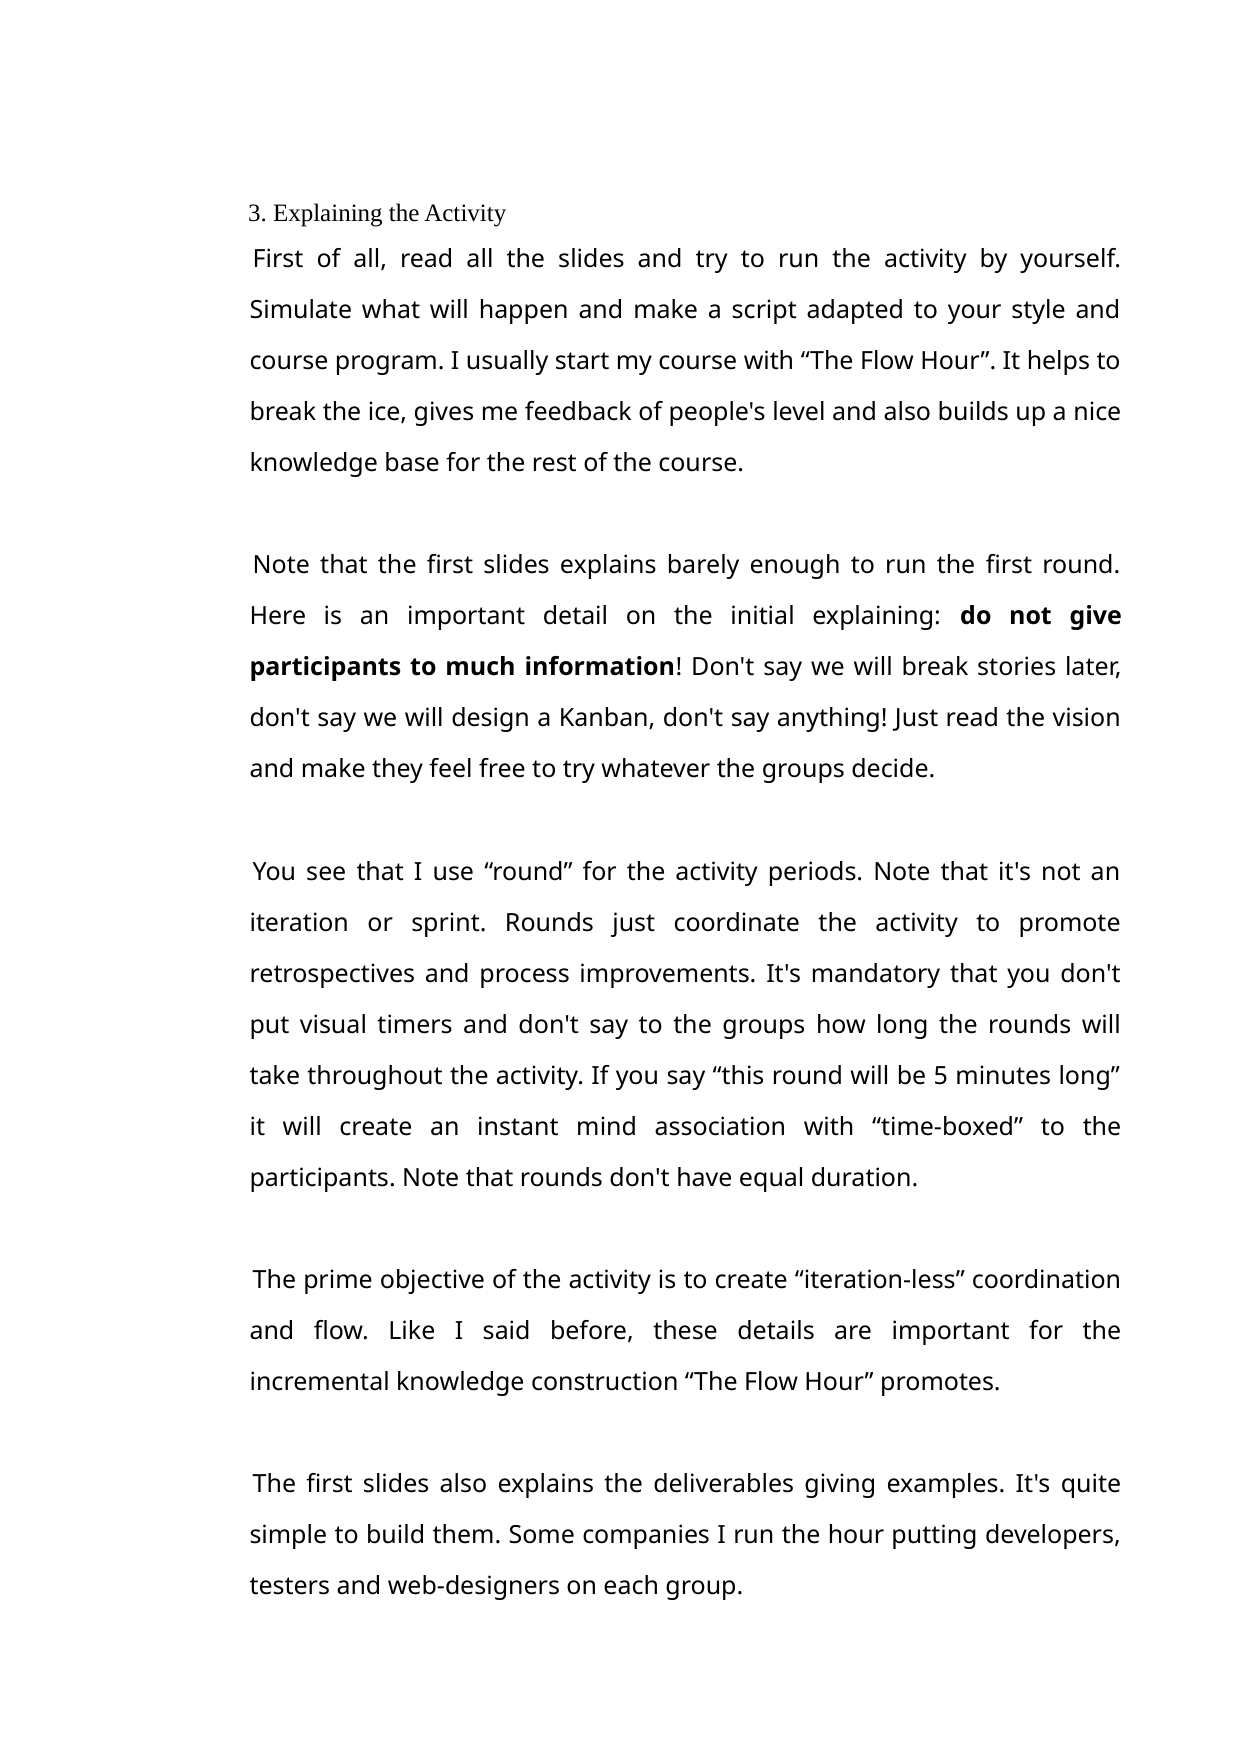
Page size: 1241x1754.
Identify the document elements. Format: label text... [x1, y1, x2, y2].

text Note that the first slides explains barely enough to run the first round. Here is an important detail on the initial explaining: do not give participants to much information! Don't say we will break stories later, don't say we will design a Kanban, don't say anything! Just read the vision and make they feel free to try whatever the groups decide. [249, 547, 1122, 785]
text 3. Explaining the Activity [248, 198, 1122, 226]
text The first slides also explains the deliverables giving examples. It's quite simple to build them. Some companies I run the hour putting developers, testers and web-designers on each group. [249, 1466, 1122, 1602]
text First of all, read all the slides and try to run the activity by yourself. Simulate what will happen and make a script adapted to your style and course program. I usually start my course with “The Flow Hour”. It helps to break the ice, gives me feedback of people's level and also builds up a nice knowledge base for the rest of the course. [249, 241, 1122, 479]
text You see that I use “round” for the activity periods. Note that it's not an iteration or sprint. Rounds just coordinate the activity to promote retrospectives and process improvements. It's mandatory that you don't put visual timers and don't say to the groups how long the rounds will take throughout the activity. If you say “this round will be 5 minutes long” it will create an instant mind association with “time-boxed” to the participants. Note that rounds don't have equal duration. [249, 853, 1122, 1193]
text The prime objective of the activity is to create “iteration-less” coordination and flow. Like I said before, these details are important for the incremental knowledge construction “The Flow Hour” promotes. [249, 1262, 1122, 1398]
